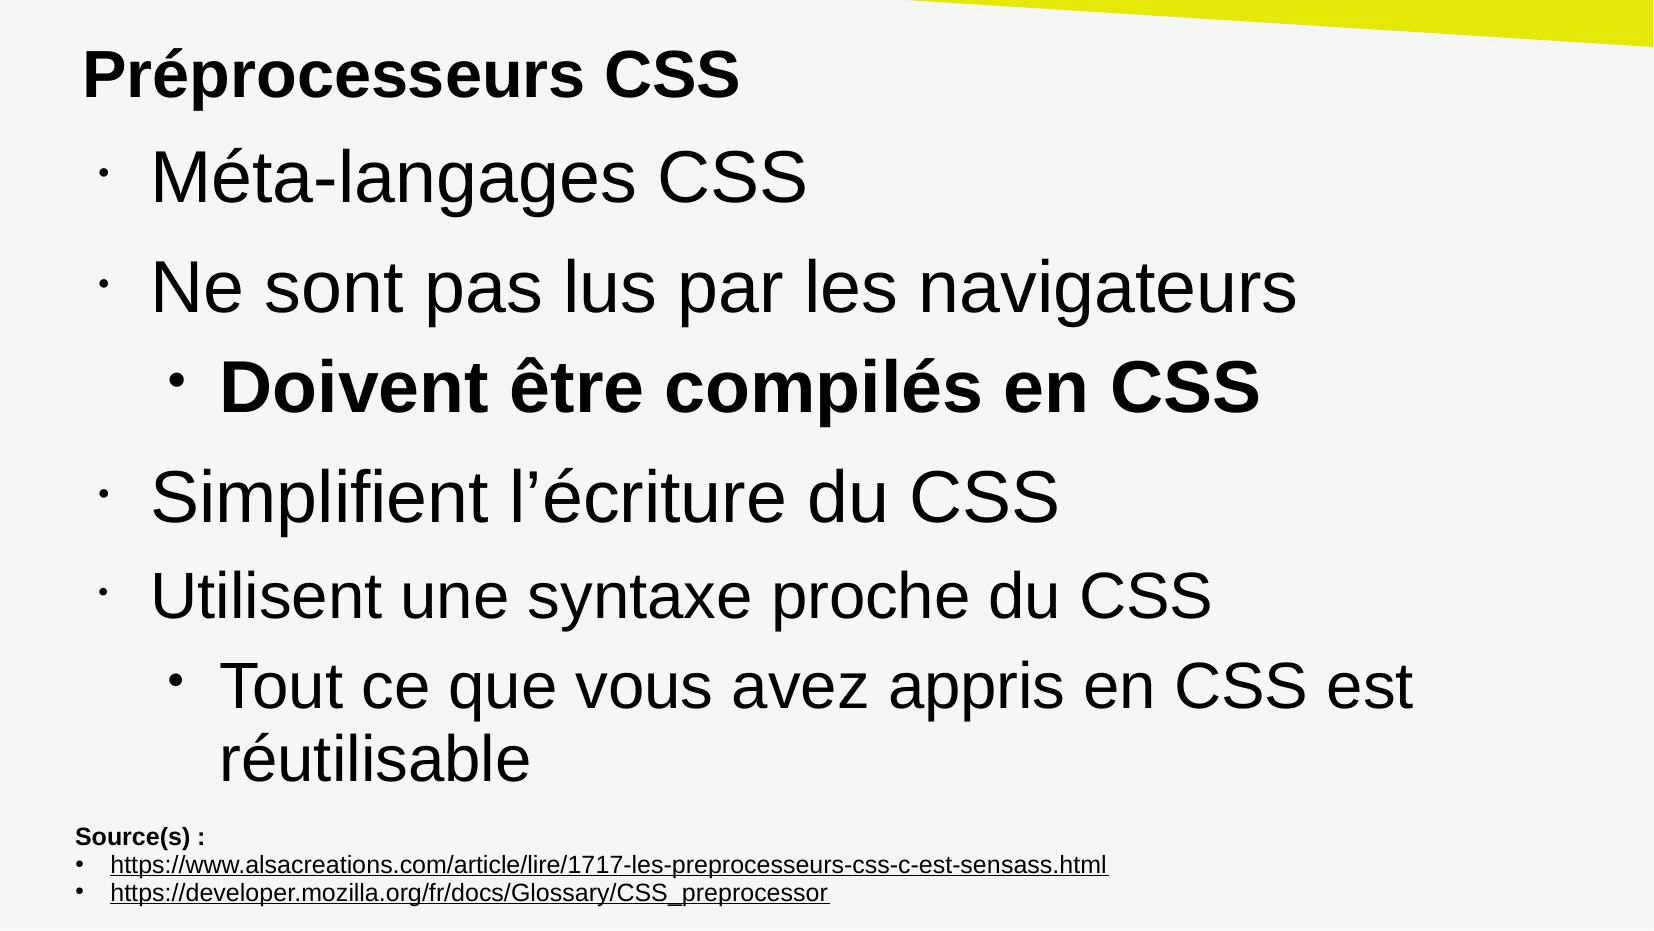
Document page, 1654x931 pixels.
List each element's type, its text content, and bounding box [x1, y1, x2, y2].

text_box [905, 0, 1654, 48]
list Méta-langages CSS Ne sont pas lus par les navigateurs Doivent être compilés en CSS Simplifient l’écriture du CSS Utilisent une syntaxe proche du CSS Tout ce que vous avez appris en CSS est réutilisable [80, 135, 1620, 798]
title Préprocesseurs CSS [82, 37, 1571, 114]
text_box Source(s) : https://www.alsacreations.com/article/lire/1717-les-preprocesseurs-css-c-est-sensass.html https://developer.mozilla.org/fr/docs/Glossary/CSS_preprocessor [60, 814, 1546, 929]
